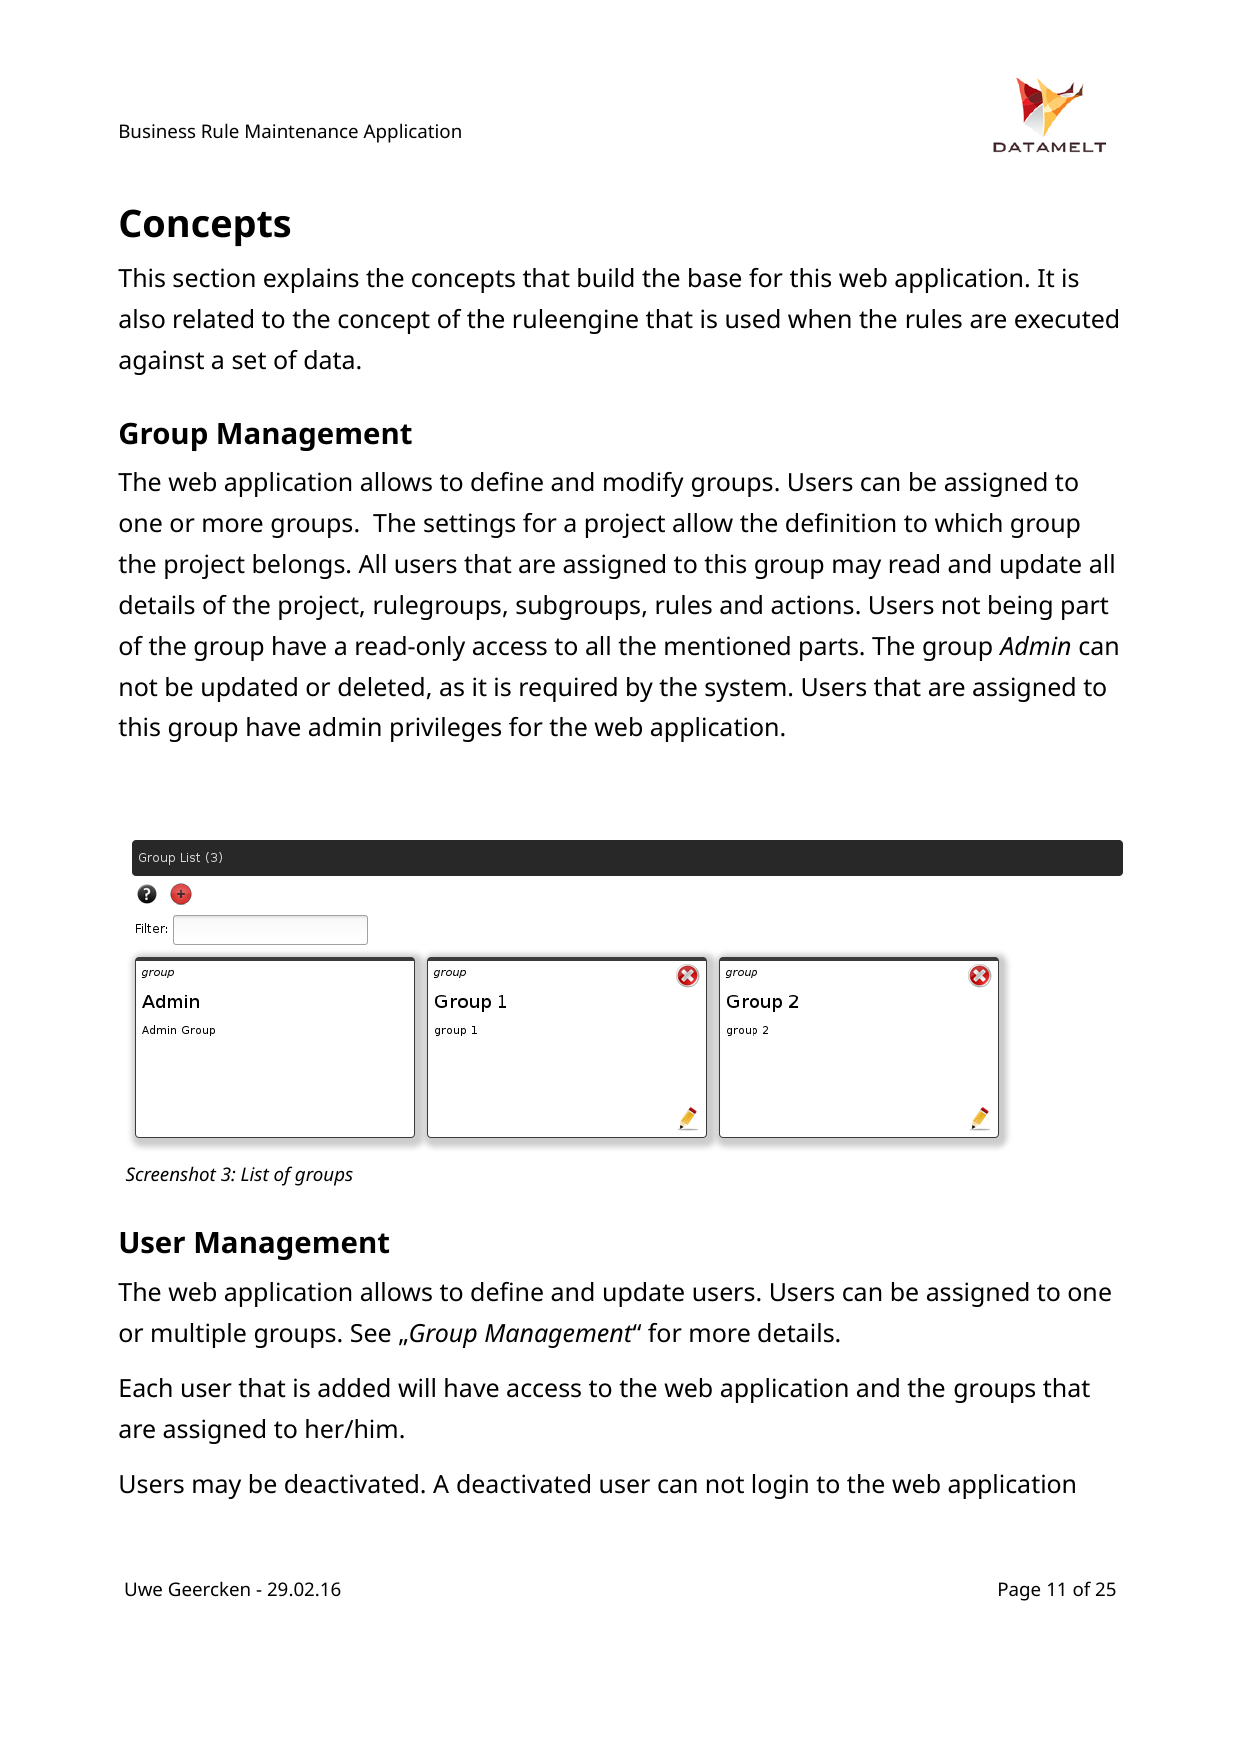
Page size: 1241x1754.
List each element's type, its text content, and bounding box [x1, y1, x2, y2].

text Users may be deactivated. A deactivated user can not login to the web application [118, 1467, 1122, 1501]
subtitle Concepts [118, 197, 1122, 248]
subtitle Group Management [118, 413, 1122, 453]
text Each user that is added will have access to the web application and the groups that are assigned to her/him. [118, 1371, 1122, 1446]
text The web application allows to define and modify groups. Users can be assigned to one or more groups. The settings for a project allow the definition to which group the project belongs. All users that are assigned to this group may read and update all details of the project, rulegroups, subgroups, rules and actions. Users not being part of the group have a read-only access to all the mentioned parts. The group Admin can not be updated or deleted, as it is required by the system. Users that are assigned to this group have admin privileges for the web application. [118, 465, 1122, 744]
text Screenshot 3: List of groups [125, 1162, 1129, 1187]
text [125, 821, 1129, 832]
subtitle User Management [118, 780, 1129, 1262]
text The web application allows to define and update users. Users can be assigned to one or multiple groups. See „Group Management“ for more details. [118, 1274, 1122, 1349]
picture [125, 832, 1130, 1162]
picture [992, 69, 1107, 160]
text This section explains the concepts that build the base for this web application. It is also related to the concept of the ruleengine that is used when the rules are executed against a set of data. [118, 261, 1122, 377]
